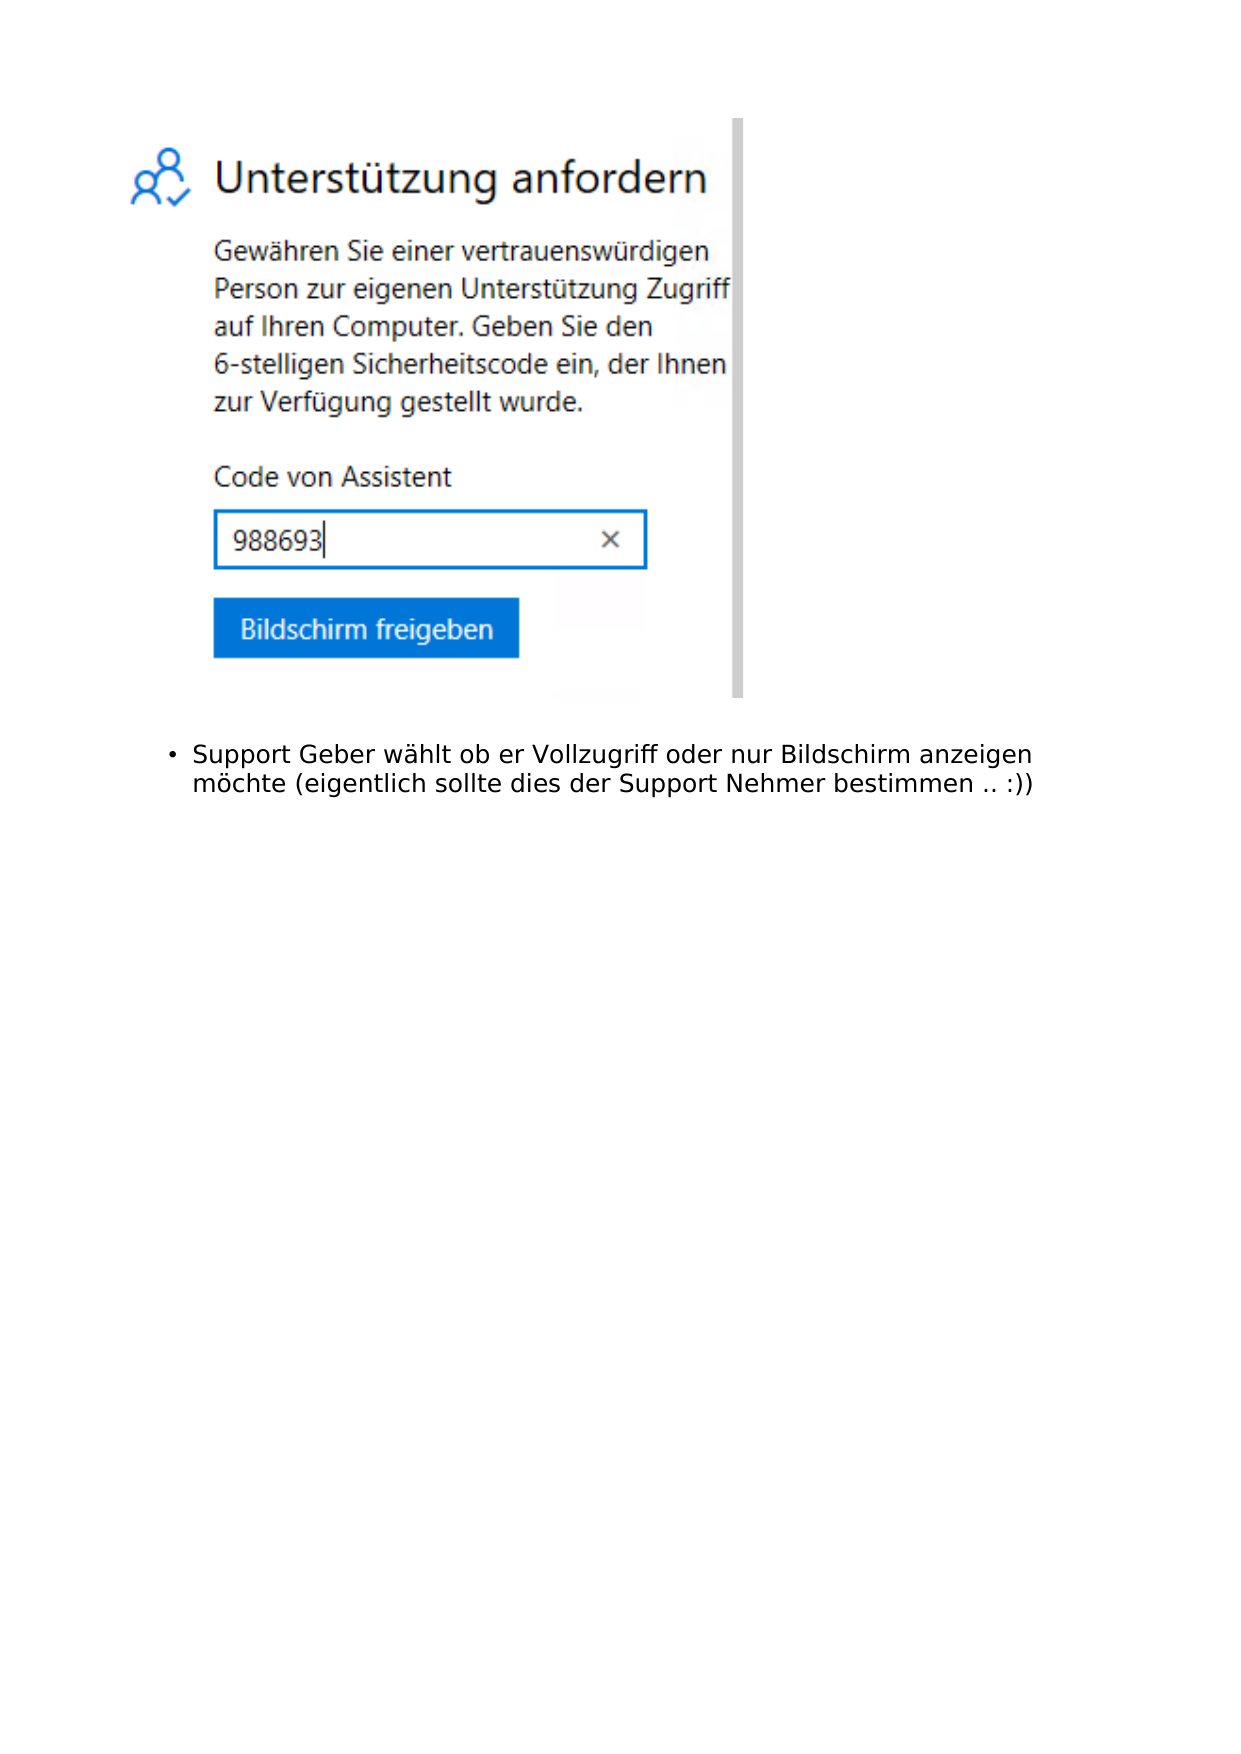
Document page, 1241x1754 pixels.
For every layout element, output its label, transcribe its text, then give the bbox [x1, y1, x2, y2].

picture [118, 118, 744, 698]
list Support Geber wählt ob er Vollzugriff oder nur Bildschirm anzeigen möchte (eigentlich sollte dies der Support Nehmer bestimmen .. :)) [177, 740, 1122, 798]
